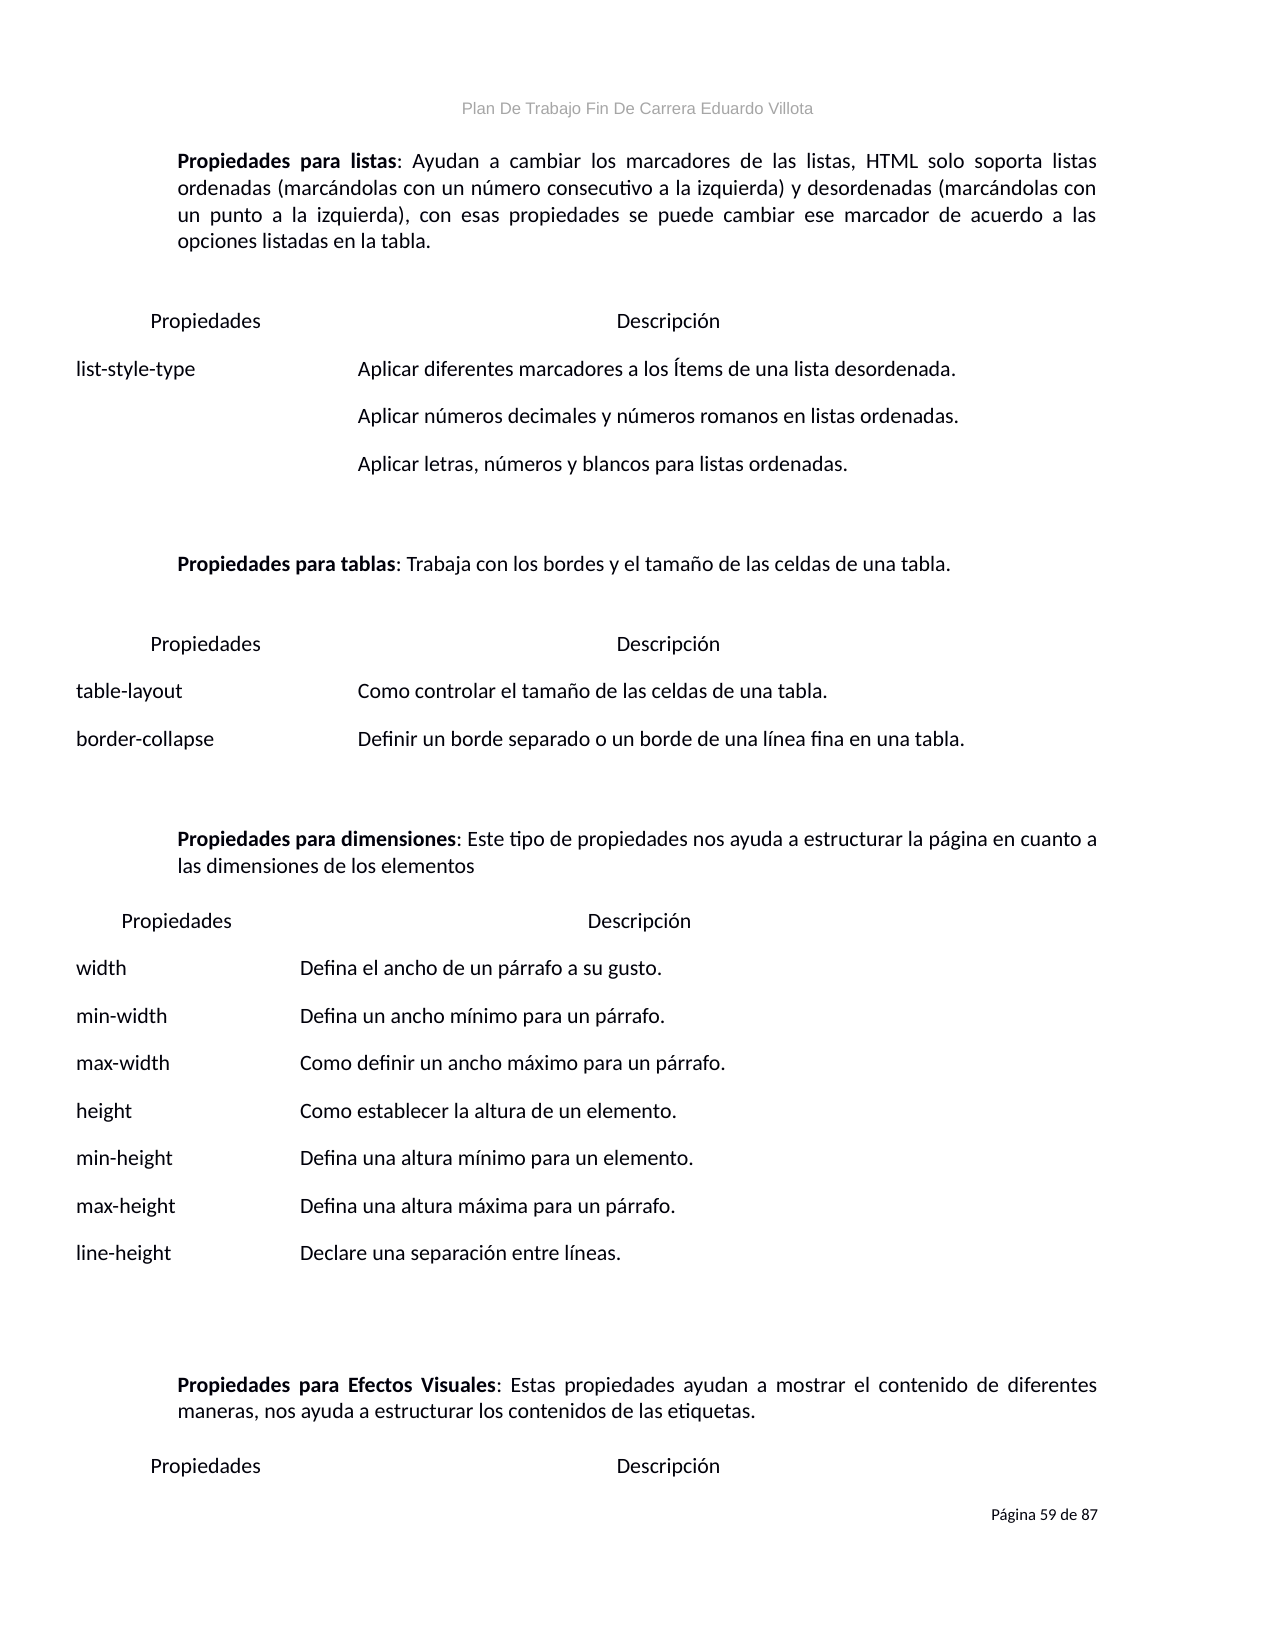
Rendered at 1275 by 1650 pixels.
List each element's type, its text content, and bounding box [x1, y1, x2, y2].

table_cell Defina el ancho de un párrafo a su gusto. [289, 954, 990, 1002]
table_cell min-width [65, 1002, 288, 1049]
table_cell Definir un borde separado o un borde de una línea fina en una tabla. [346, 725, 990, 772]
table_cell Declare una separación entre líneas. [289, 1239, 990, 1287]
table_cell Como controlar el tamaño de las celdas de una tabla. [346, 678, 990, 725]
table_cell Defina un ancho mínimo para un párrafo. [289, 1002, 990, 1049]
text Propiedades para Efectos Visuales: Estas propiedades ayudan a mostrar el contenido de diferentes maneras, nos ayuda a estructurar los contenidos de las etiquetas. [177, 1371, 1098, 1424]
table_cell Aplicar diferentes marcadores a los Ítems de una lista desordenada. [346, 355, 990, 402]
table_cell min-height [65, 1144, 288, 1192]
table_cell max-height [65, 1192, 288, 1239]
table_cell Defina una altura mínimo para un elemento. [289, 1144, 990, 1192]
table_cell Defina una altura máxima para un párrafo. [289, 1192, 990, 1239]
table_header Descripción [346, 1452, 990, 1500]
table_cell Aplicar números decimales y números romanos en listas ordenadas. [346, 402, 990, 450]
table_cell Aplicar letras, números y blancos para listas ordenadas. [346, 450, 990, 497]
table_cell Como definir un ancho máximo para un párrafo. [289, 1049, 990, 1097]
table_header Descripción [346, 630, 990, 677]
table_cell Como establecer la altura de un elemento. [289, 1097, 990, 1144]
table_cell height [65, 1097, 288, 1144]
table_header Propiedades [65, 907, 288, 954]
table_cell max-width [65, 1049, 288, 1097]
table_cell list-style-type [65, 355, 346, 497]
text Propiedades para tablas: Trabaja con los bordes y el tamaño de las celdas de una tabla. [177, 550, 1098, 577]
table_header Propiedades [65, 307, 346, 355]
table_cell line-height [65, 1239, 288, 1287]
table_header Propiedades [65, 1452, 346, 1500]
table_cell width [65, 954, 288, 1002]
text Propiedades para listas: Ayudan a cambiar los marcadores de las listas, HTML solo soporta listas ordenadas (marcándolas con un número consecutivo a la izquierda) y desordenadas (marcándolas con un punto a la izquierda), con esas propiedades se puede cambiar ese marcador de acuerdo a las opciones listadas en la tabla. [177, 148, 1098, 254]
table_header Propiedades [65, 630, 346, 677]
text Propiedades para dimensiones: Este tipo de propiedades nos ayuda a estructurar la página en cuanto a las dimensiones de los elementos [177, 826, 1098, 879]
table_header Descripción [346, 307, 990, 355]
table_cell table-layout [65, 678, 346, 725]
table_header Descripción [289, 907, 990, 954]
table_cell border-collapse [65, 725, 346, 772]
